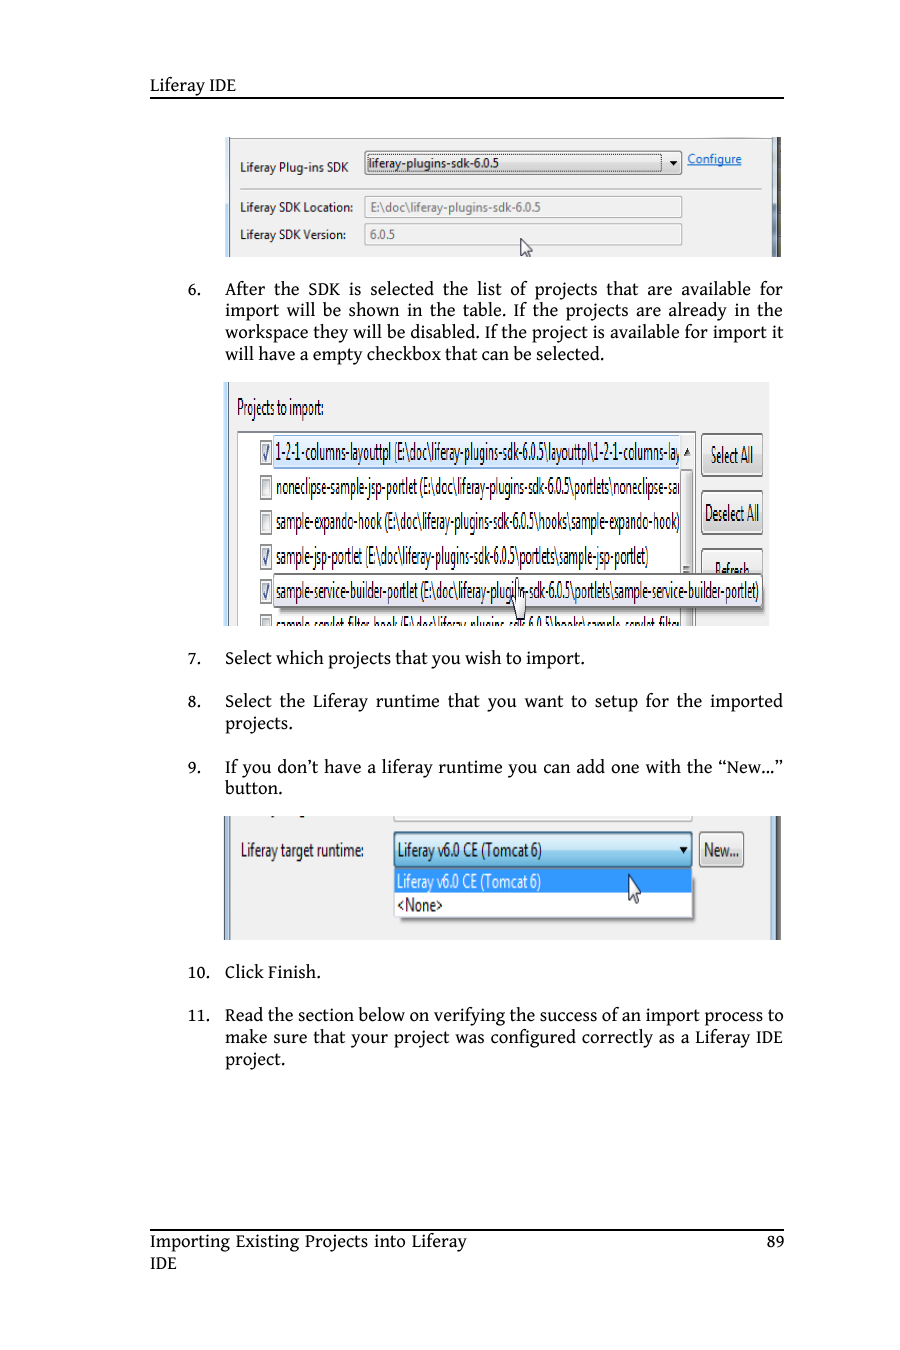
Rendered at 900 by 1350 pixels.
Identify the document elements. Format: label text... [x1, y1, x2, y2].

list If you don’t have a liferay runtime you can add one with the “New...” button. [187, 757, 784, 800]
list Select which projects that you wish to import. [187, 648, 784, 669]
list After the SDK is selected the list of projects that are available for import will be shown in the table. If the projects are already in the workspace they will be disabled. If the project is available for import it will have a empty checkbox that can be selected. [187, 278, 784, 366]
list Select the Liferay runtime that you want to setup for the imported projects. [187, 691, 784, 735]
picture [223, 816, 781, 940]
picture [225, 137, 781, 257]
picture [223, 382, 770, 626]
list Click Finish. [187, 962, 784, 983]
list Read the section below on verifying the success of an import process to make sure that your project was configured correctly as a Liferay IDE project. [187, 1005, 784, 1071]
